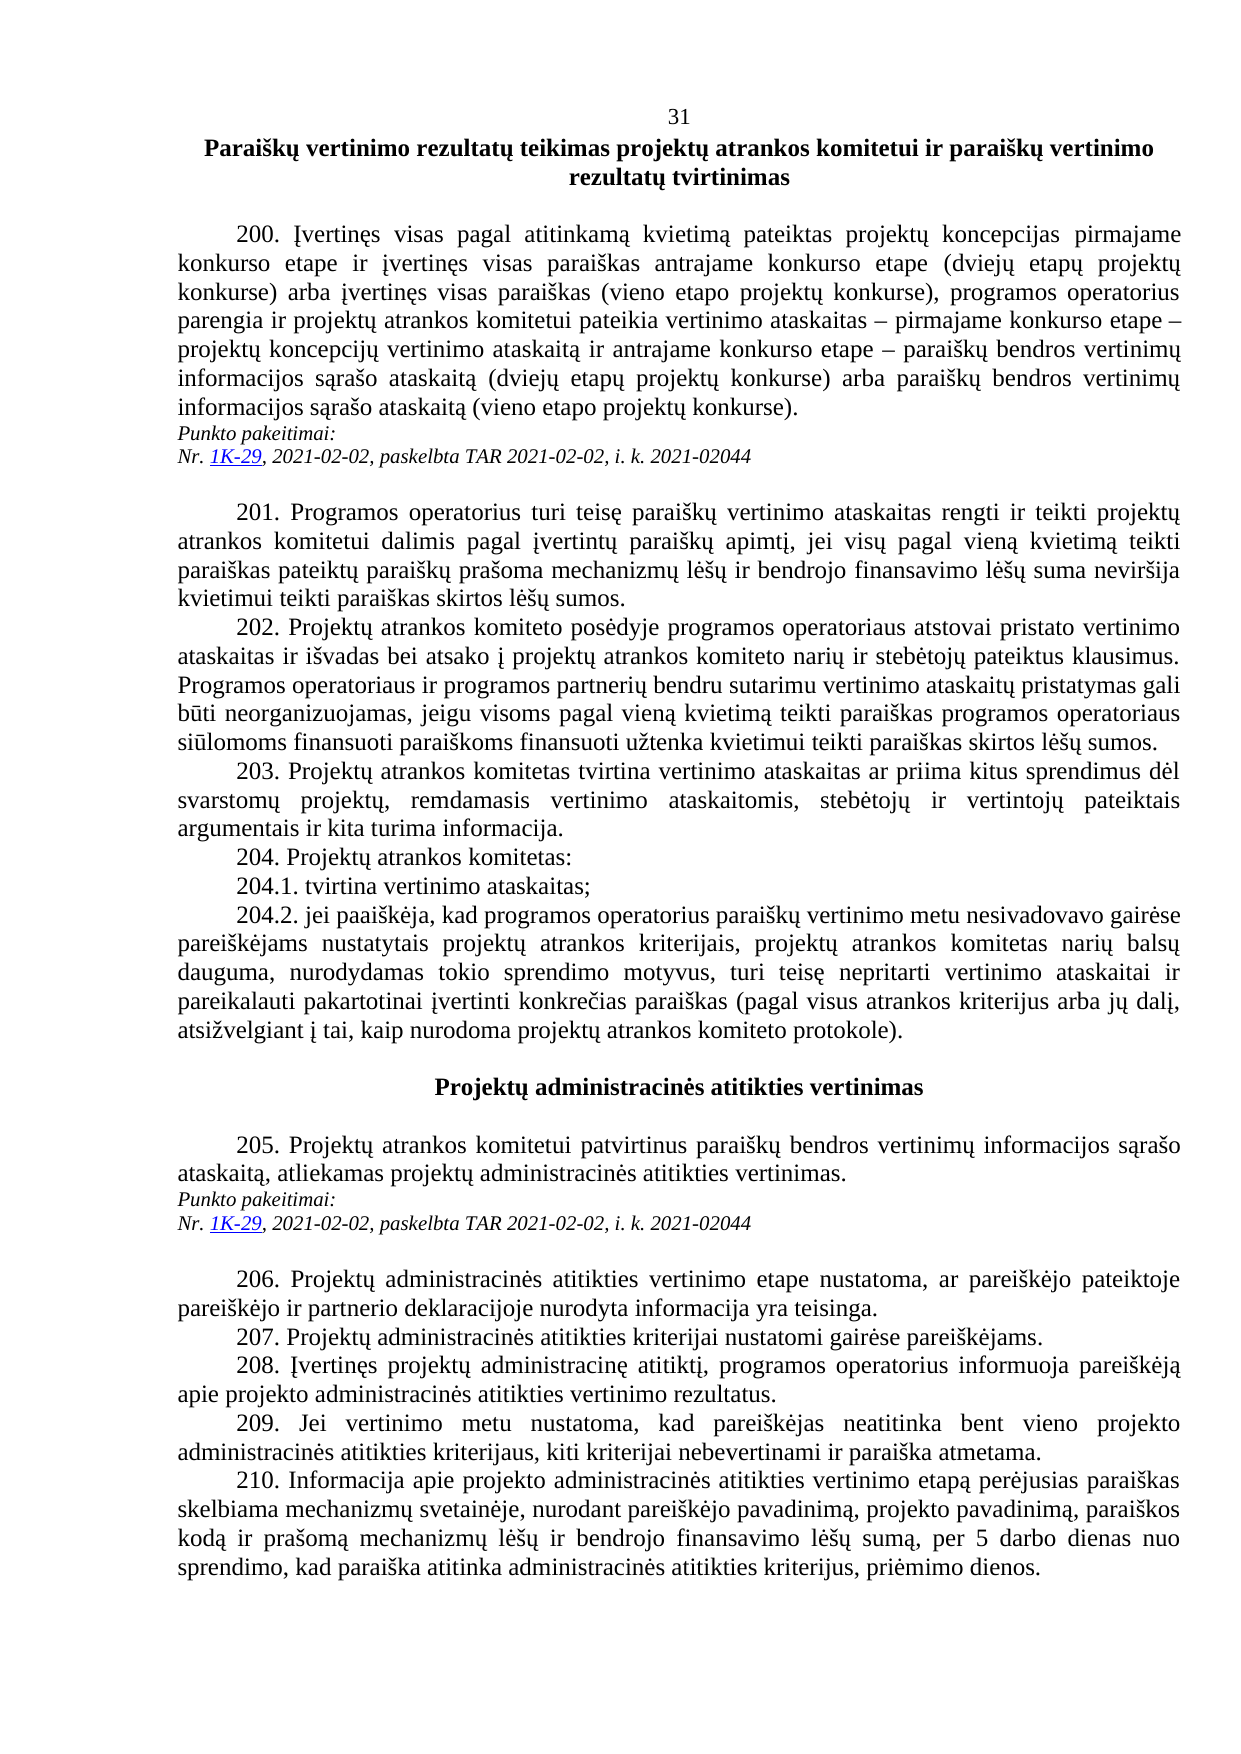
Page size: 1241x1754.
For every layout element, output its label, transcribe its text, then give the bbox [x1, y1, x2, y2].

text 204.2. jei paaiškėja, kad programos operatorius paraiškų vertinimo metu nesivadovavo gairėse pareiškėjams nustatytais projektų atrankos kriterijais, projektų atrankos komitetas narių balsų dauguma, nurodydamas tokio sprendimo motyvus, turi teisę nepritarti vertinimo ataskaitai ir pareikalauti pakartotinai įvertinti konkrečias paraiškas (pagal visus atrankos kriterijus arba jų dalį, atsižvelgiant į tai, kaip nurodoma projektų atrankos komiteto protokole). [177, 900, 1181, 1043]
text 209. Jei vertinimo metu nustatoma, kad pareiškėjas neatitinka bent vieno projekto administracinės atitikties kriterijaus, kiti kriterijai nebevertinami ir paraiška atmetama. [177, 1408, 1181, 1465]
text Nr. 1K-29, 2021-02-02, paskelbta TAR 2021-02-02, i. k. 2021-02044 [177, 444, 1181, 468]
text Projektų administracinės atitikties vertinimas [177, 1072, 1181, 1101]
text Punkto pakeitimai: [177, 1187, 1181, 1211]
text Nr. 1K-29, 2021-02-02, paskelbta TAR 2021-02-02, i. k. 2021-02044 [177, 1211, 1181, 1235]
text 210. Informacija apie projekto administracinės atitikties vertinimo etapą perėjusias paraiškas skelbiama mechanizmų svetainėje, nurodant pareiškėjo pavadinimą, projekto pavadinimą, paraiškos kodą ir prašomą mechanizmų lėšų ir bendrojo finansavimo lėšų sumą, per 5 darbo dienas nuo sprendimo, kad paraiška atitinka administracinės atitikties kriterijus, priėmimo dienos. [177, 1465, 1181, 1580]
text 205. Projektų atrankos komitetui patvirtinus paraiškų bendros vertinimų informacijos sąrašo ataskaitą, atliekamas projektų administracinės atitikties vertinimas. [177, 1130, 1181, 1187]
text 206. Projektų administracinės atitikties vertinimo etape nustatoma, ar pareiškėjo pateiktoje pareiškėjo ir partnerio deklaracijoje nurodyta informacija yra teisinga. [177, 1264, 1181, 1322]
text 201. Programos operatorius turi teisę paraiškų vertinimo ataskaitas rengti ir teikti projektų atrankos komitetui dalimis pagal įvertintų paraiškų apimtį, jei visų pagal vieną kvietimą teikti paraiškas pateiktų paraiškų prašoma mechanizmų lėšų ir bendrojo finansavimo lėšų suma neviršija kvietimui teikti paraiškas skirtos lėšų sumos. [177, 497, 1181, 612]
text 202. Projektų atrankos komiteto posėdyje programos operatoriaus atstovai pristato vertinimo ataskaitas ir išvadas bei atsako į projektų atrankos komiteto narių ir stebėtojų pateiktus klausimus. Programos operatoriaus ir programos partnerių bendru sutarimu vertinimo ataskaitų pristatymas gali būti neorganizuojamas, jeigu visoms pagal vieną kvietimą teikti paraiškas programos operatoriaus siūlomoms finansuoti paraiškoms finansuoti užtenka kvietimui teikti paraiškas skirtos lėšų sumos. [177, 612, 1181, 756]
text 204. Projektų atrankos komitetas: [177, 842, 1181, 871]
text 203. Projektų atrankos komitetas tvirtina vertinimo ataskaitas ar priima kitus sprendimus dėl svarstomų projektų, remdamasis vertinimo ataskaitomis, stebėtojų ir vertintojų pateiktais argumentais ir kita turima informacija. [177, 756, 1181, 842]
text 200. Įvertinęs visas pagal atitinkamą kvietimą pateiktas projektų koncepcijas pirmajame konkurso etape ir įvertinęs visas paraiškas antrajame konkurso etape (dviejų etapų projektų konkurse) arba įvertinęs visas paraiškas (vieno etapo projektų konkurse), programos operatorius parengia ir projektų atrankos komitetui pateikia vertinimo ataskaitas – pirmajame konkurso etape – projektų koncepcijų vertinimo ataskaitą ir antrajame konkurso etape – paraiškų bendros vertinimų informacijos sąrašo ataskaitą (dviejų etapų projektų konkurse) arba paraiškų bendros vertinimų informacijos sąrašo ataskaitą (vieno etapo projektų konkurse). [177, 219, 1181, 420]
text Punkto pakeitimai: [177, 420, 1181, 444]
text Paraiškų vertinimo rezultatų teikimas projektų atrankos komitetui ir paraiškų vertinimo rezultatų tvirtinimas [177, 133, 1181, 190]
text 208. Įvertinęs projektų administracinę atitiktį, programos operatorius informuoja pareiškėją apie projekto administracinės atitikties vertinimo rezultatus. [177, 1350, 1181, 1408]
text 204.1. tvirtina vertinimo ataskaitas; [177, 871, 1181, 900]
text 207. Projektų administracinės atitikties kriterijai nustatomi gairėse pareiškėjams. [177, 1322, 1181, 1350]
